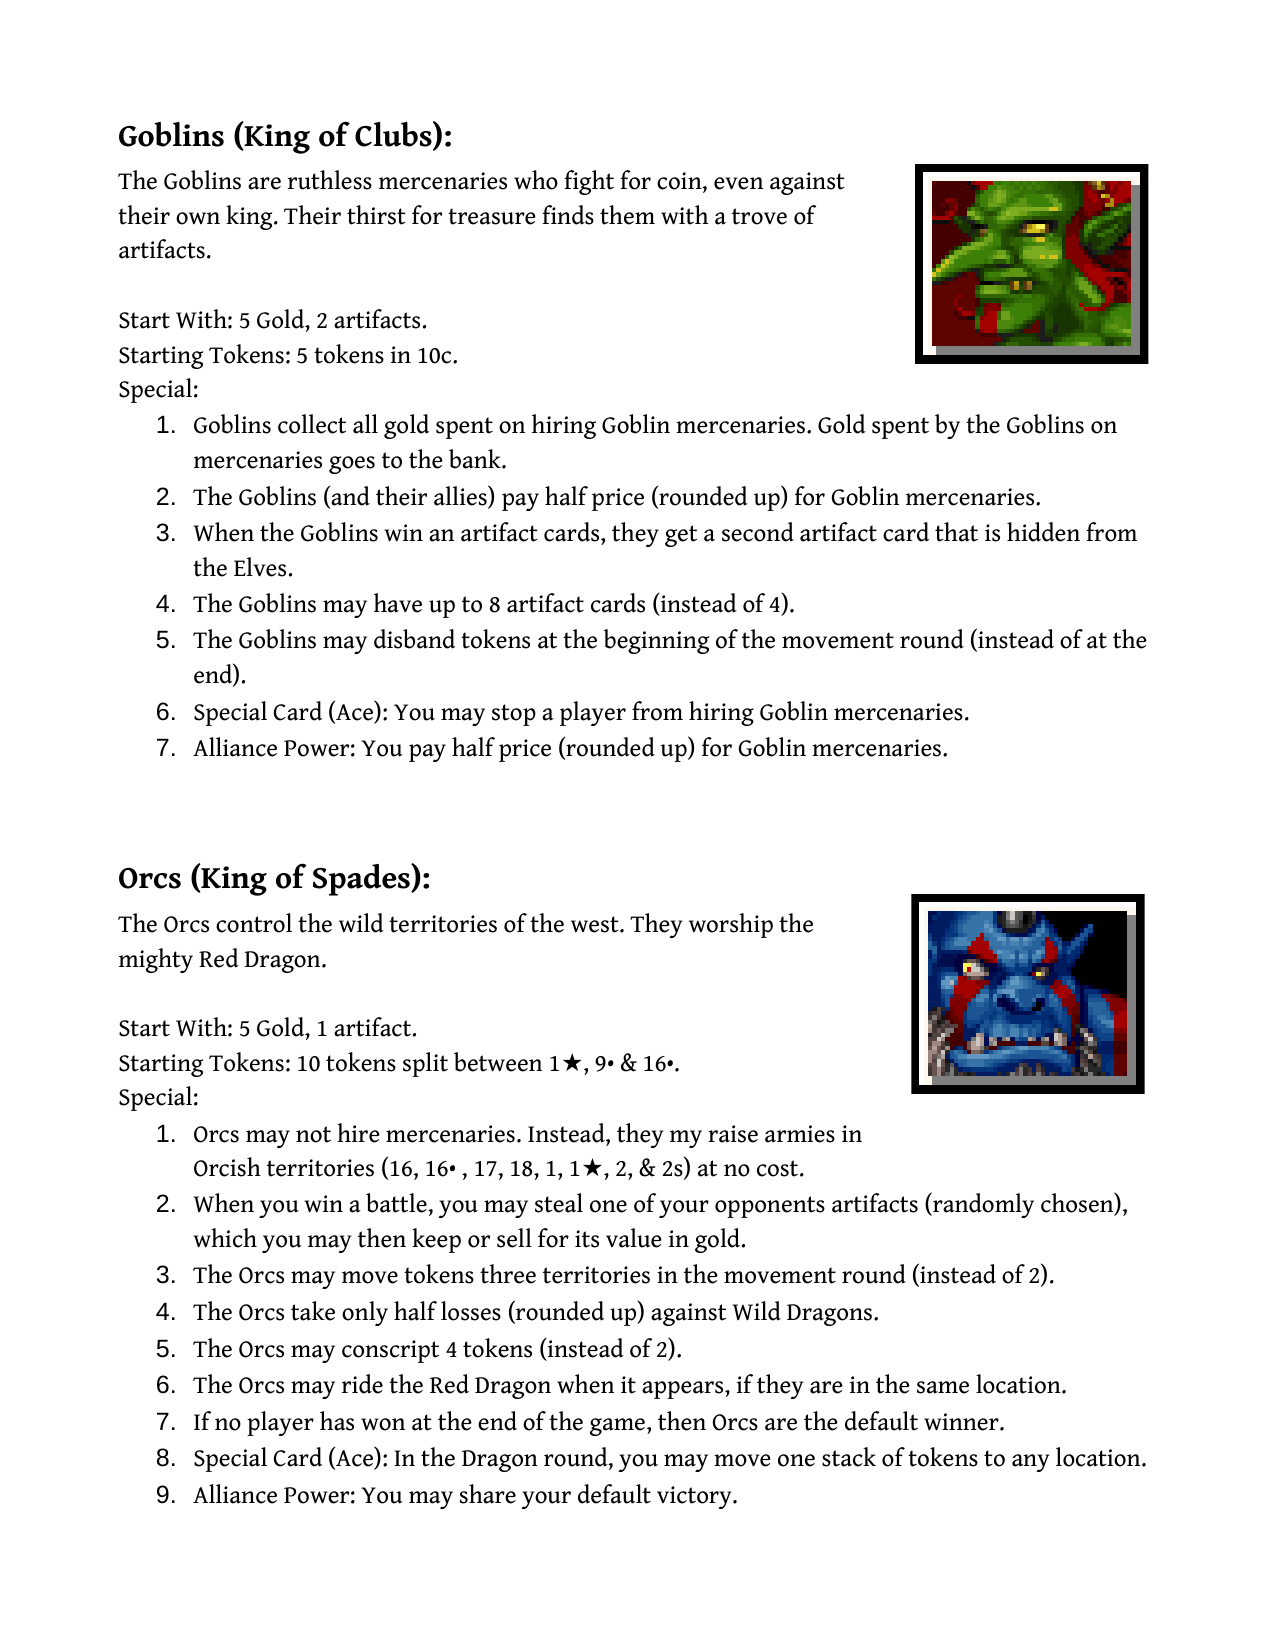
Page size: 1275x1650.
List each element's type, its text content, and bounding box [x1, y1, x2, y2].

text The Goblins are ruthless mercenaries who fight for coin, even against their own king. Their thirst for treasure finds them with a trove of artifacts. [118, 168, 915, 266]
text The Orcs control the wild territories of the west. They worship the mighty Red Dragon. [118, 910, 911, 974]
list Alliance Power: You pay half price (rounded up) for Goblin mercenaries. [156, 733, 1157, 763]
list Special Card (Ace): In the Dragon round, you may move one stack of tokens to any location. [156, 1443, 1157, 1474]
list When you win a battle, you may steal one of your opponents artifacts (randomly chosen), which you may then keep or sell for its value in gold. [156, 1189, 1157, 1255]
list The Goblins may disband tokens at the beginning of the movement round (instead of at the end). [156, 626, 1157, 691]
picture [915, 164, 1149, 364]
list The Orcs may conscript 4 tokens (instead of 2). [156, 1333, 1157, 1364]
text Starting Tokens: 10 tokens split between 1★, 9• & 16•. [118, 1049, 911, 1078]
list The Goblins may have up to 8 artifact cards (instead of 4). [156, 589, 1157, 619]
text Start With: 5 Gold, 1 artifact. [118, 1014, 911, 1043]
list Orcs may not hire mercenaries. Instead, they my raise armies in Orcish territories (16, 16• , 17, 18, 1, 1★, 2, & 2s) at no cost. [156, 1118, 1157, 1184]
list When the Goblins win an artifact cards, they get a second artifact card that is hidden from the Elves. [156, 518, 1157, 583]
text Special: [118, 1084, 1157, 1113]
list The Goblins (and their allies) pay half price (rounded up) for Goblin mercenaries. [156, 481, 1157, 512]
list The Orcs may ride the Red Dragon when it appears, if they are in the same location. [156, 1370, 1157, 1401]
text Starting Tokens: 5 tokens in 10c. [118, 341, 1157, 370]
list The Orcs may move tokens three territories in the movement round (instead of 2). [156, 1260, 1157, 1291]
subtitle Orcs (King of Spades): [118, 861, 1157, 898]
text Start With: 5 Gold, 2 artifacts. [118, 306, 915, 335]
list If no player has won at the end of the game, then Orcs are the default winner. [156, 1407, 1157, 1437]
subtitle Goblins (King of Clubs): [118, 118, 1157, 155]
list Goblins collect all gold spent on hiring Goblin mercenaries. Gold spent by the Goblins on mercenaries goes to the bank. [156, 411, 1157, 476]
list The Orcs take only half losses (rounded up) against Wild Dragons. [156, 1297, 1157, 1327]
list Alliance Power: You may share your default victory. [156, 1480, 1157, 1510]
list Special Card (Ace): You may stop a player from hiring Goblin mercenaries. [156, 696, 1157, 727]
text Special: [118, 376, 1157, 405]
picture [911, 894, 1145, 1094]
